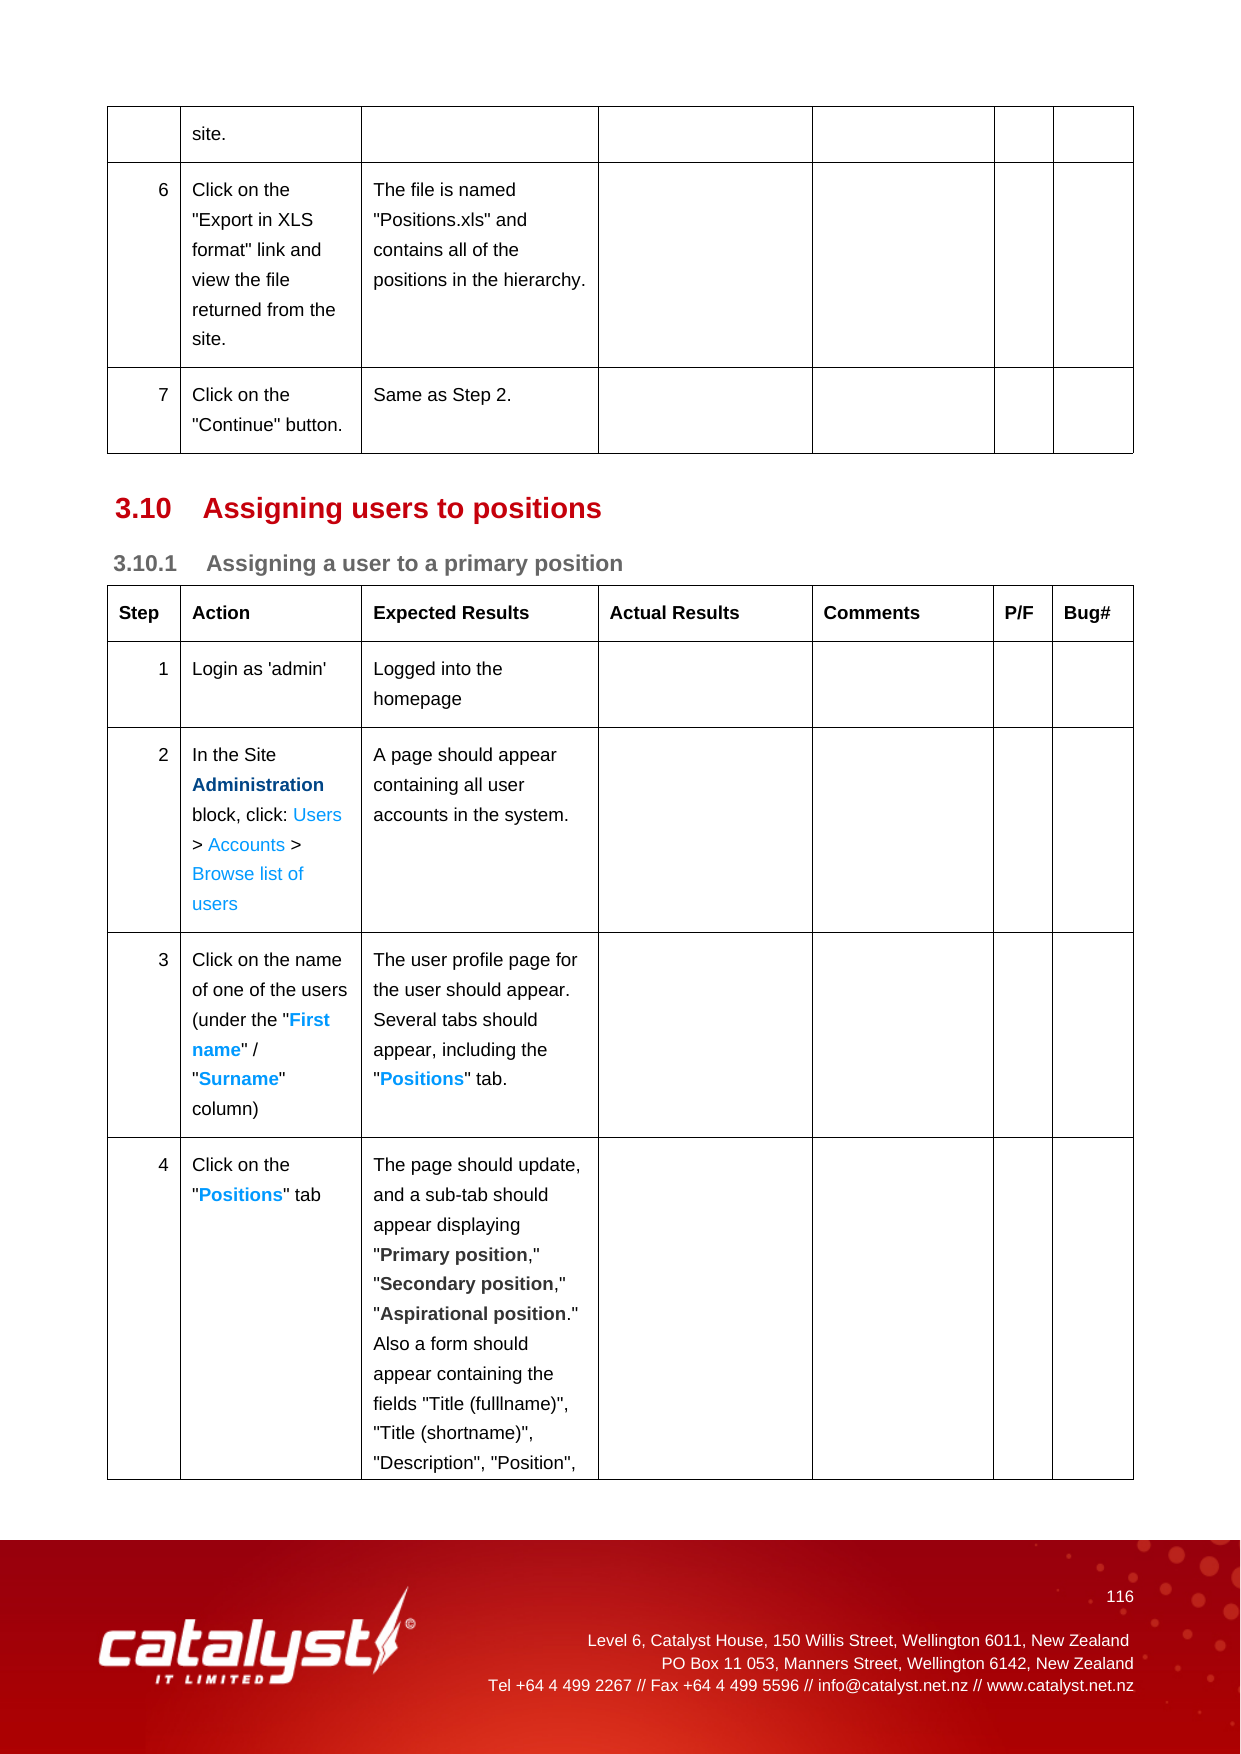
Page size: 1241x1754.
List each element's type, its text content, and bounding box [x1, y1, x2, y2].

table_cell 4 [108, 1138, 180, 1479]
table_cell 7 [108, 368, 180, 453]
table_cell 6 [108, 163, 180, 367]
table_header Comments [813, 586, 993, 641]
table_cell [813, 163, 994, 367]
table_cell [994, 728, 1052, 932]
table_cell [994, 642, 1052, 727]
table_cell Click on the "Export in XLS format" link and view the file returned from the site. [181, 163, 361, 367]
table_cell [1053, 728, 1133, 932]
table_cell [813, 1138, 993, 1479]
table_cell [599, 1138, 812, 1479]
table_cell [995, 163, 1053, 367]
table_cell Click on the "Continue" button. [181, 368, 361, 453]
table_cell site. [181, 107, 361, 162]
table_cell [1054, 107, 1133, 162]
table_cell [813, 642, 993, 727]
table_cell Login as 'admin' [181, 642, 361, 727]
table_cell 3 [108, 933, 180, 1137]
table_cell [994, 1138, 1052, 1479]
table_cell [995, 368, 1053, 453]
table_cell The user profile page for the user should appear. Several tabs should appear, including the "Positions" tab. [362, 933, 598, 1137]
table_cell [994, 933, 1052, 1137]
table_cell [813, 368, 994, 453]
table_cell [599, 368, 812, 453]
table_cell [1053, 933, 1133, 1137]
table_cell 2 [108, 728, 180, 932]
table_cell Click on the name of one of the users (under the "First name" / "Surname" column) [181, 933, 361, 1137]
table_cell [599, 107, 812, 162]
table_header Step [108, 586, 180, 641]
table_cell Same as Step 2. [362, 368, 598, 453]
subtitle Assigning users to positions [107, 492, 1103, 524]
table_header Actual Results [599, 586, 812, 641]
table_cell In the Site Administration block, click: Users > Accounts > Browse list of users [181, 728, 361, 932]
picture [0, 1540, 1241, 1754]
table_cell [1054, 368, 1133, 453]
table_header Action [181, 586, 361, 641]
table_header Bug# [1053, 586, 1133, 641]
table_cell [599, 933, 812, 1137]
table_cell [813, 728, 993, 932]
table_cell [1053, 642, 1133, 727]
table_cell Click on the "Positions" tab [181, 1138, 361, 1479]
table_cell [599, 642, 812, 727]
table_cell The page should update, and a sub-tab should appear displaying "Primary position," "Secondary position," "Aspirational position." Also a form should appear containing the fields "Title (fulllname)", "Title (shortname)", "Description", "Position", [362, 1138, 598, 1479]
table_cell [813, 107, 994, 162]
table_header Expected Results [362, 586, 598, 641]
table_cell The file is named "Positions.xls" and contains all of the positions in the hierarchy. [362, 163, 598, 367]
table_cell [362, 107, 598, 162]
table_cell [995, 107, 1053, 162]
table_cell 1 [108, 642, 180, 727]
table_cell [1054, 163, 1133, 367]
table_cell [1053, 1138, 1133, 1479]
table_cell Logged into the homepage [362, 642, 598, 727]
table_cell [599, 728, 812, 932]
table_header P/F [994, 586, 1052, 641]
table_cell A page should appear containing all user accounts in the system. [362, 728, 598, 932]
table_cell [599, 163, 812, 367]
subtitle Assigning a user to a primary position [107, 551, 1103, 576]
table_cell [813, 933, 993, 1137]
table_cell [108, 107, 180, 162]
